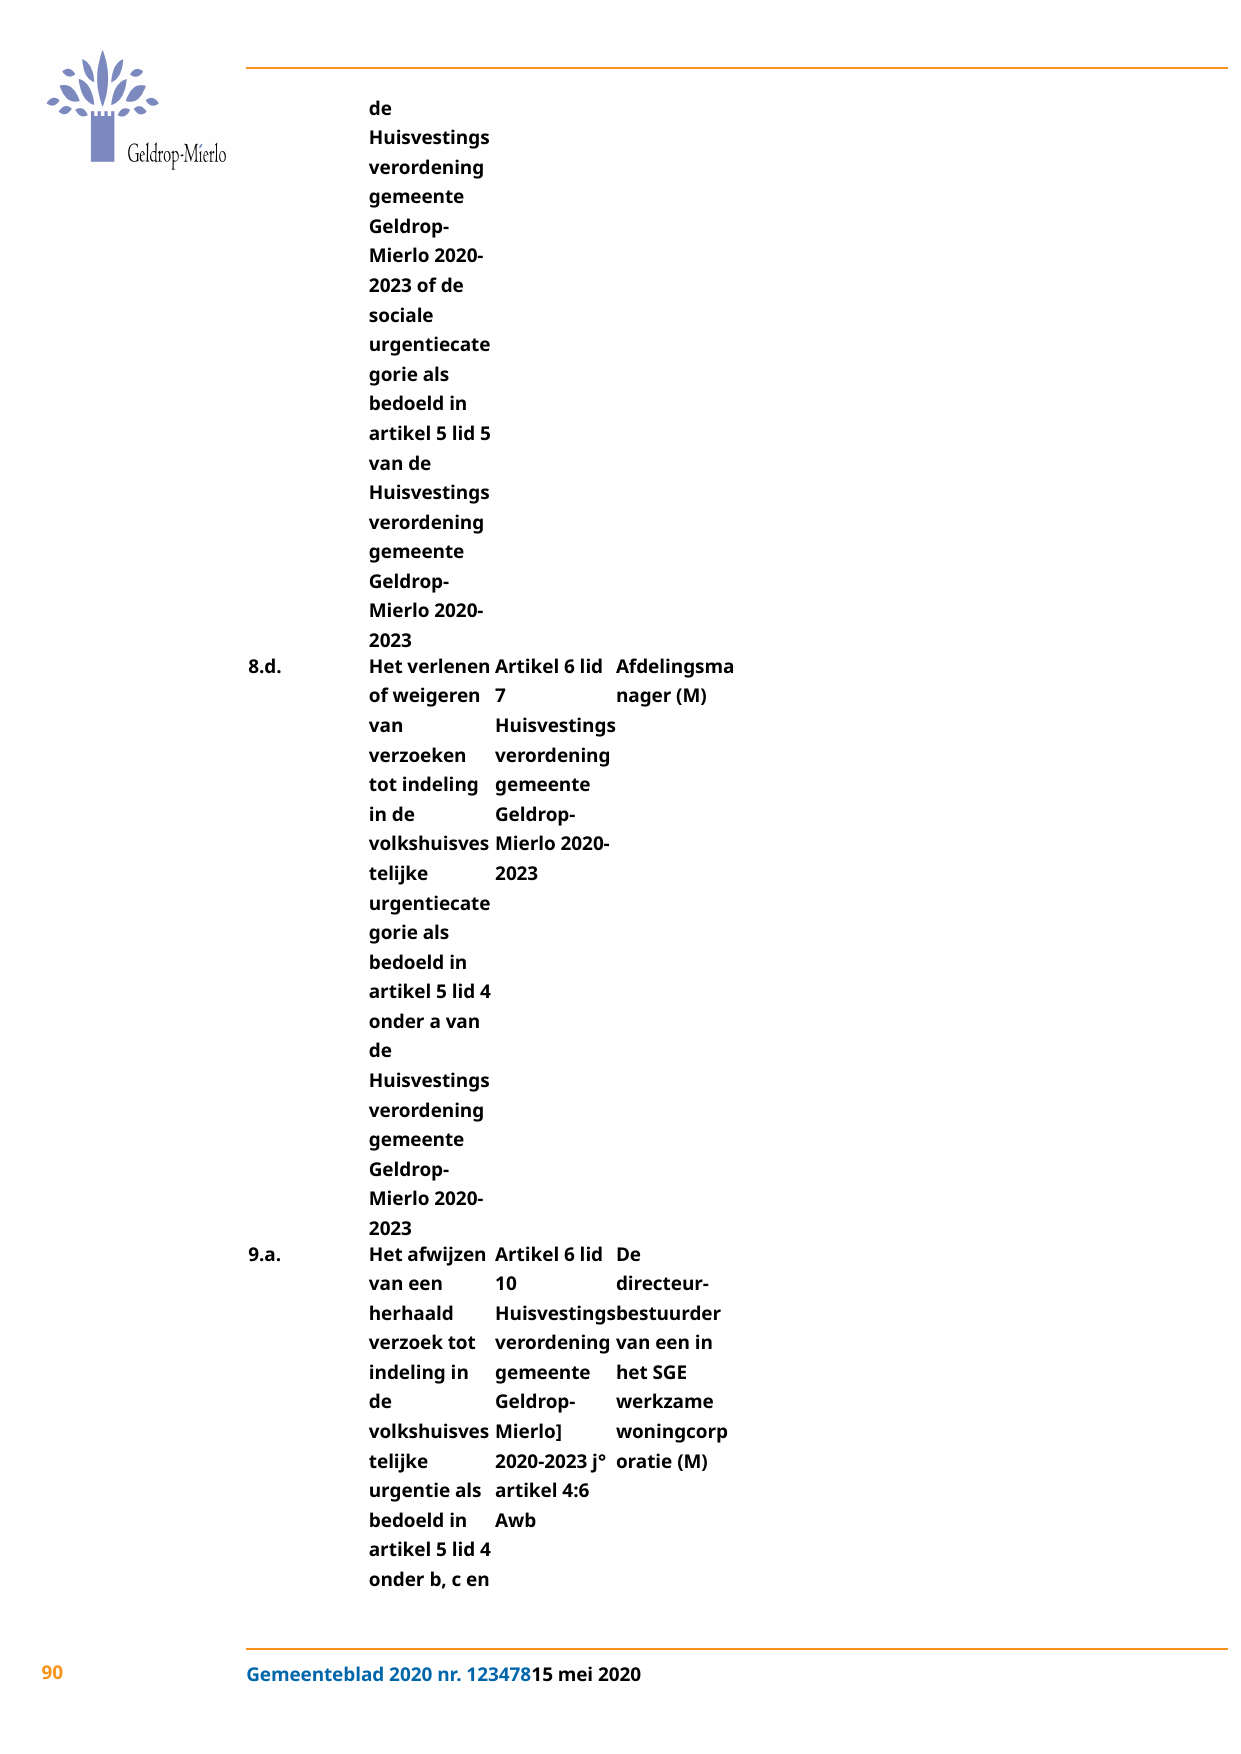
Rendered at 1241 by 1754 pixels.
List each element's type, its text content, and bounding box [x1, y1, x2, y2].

table_cell [978, 653, 1152, 1241]
table_cell [737, 1241, 857, 1592]
table_cell Het afwijzen van een herhaald verzoek tot indeling in de volkshuisvestelijke urgentie als bedoeld in artikel 5 lid 4 onder b, c en [369, 1241, 495, 1592]
table_cell Afdelingsmanager (M) [616, 653, 737, 1241]
table_cell [616, 95, 737, 653]
table_cell 8.d. [248, 653, 369, 1241]
table_cell [737, 653, 857, 1241]
table_cell [495, 95, 616, 653]
table_cell de Huisvestingsverordening gemeente Geldrop-Mierlo 2020-2023 of de sociale urgentiecategorie als bedoeld in artikel 5 lid 5 van de Huisvestingsverordening gemeente Geldrop-Mierlo 2020-2023 [369, 95, 495, 653]
table_cell [978, 1241, 1152, 1592]
table_cell [858, 95, 978, 653]
table_cell De directeur-bestuurder van een in het SGE werkzame woningcorporatie (M) [616, 1241, 737, 1592]
table_cell 9.a. [248, 1241, 369, 1592]
table_cell [248, 95, 369, 653]
table_cell [978, 95, 1152, 653]
table_cell [737, 95, 857, 653]
table_cell [858, 653, 978, 1241]
table_cell [858, 1241, 978, 1592]
table_cell Artikel 6 lid 10 Huisvestingsverordening gemeente Geldrop-Mierlo] 2020-2023 j° artikel 4:6 Awb [495, 1241, 616, 1592]
table_cell Het verlenen of weigeren van verzoeken tot indeling in de volkshuisvestelijke urgentiecategorie als bedoeld in artikel 5 lid 4 onder a van de Huisvestingsverordening gemeente Geldrop-Mierlo 2020-2023 [369, 653, 495, 1241]
picture [41, 47, 231, 172]
table_cell Artikel 6 lid 7 Huisvestingsverordening gemeente Geldrop-Mierlo 2020- 2023 [495, 653, 616, 1241]
